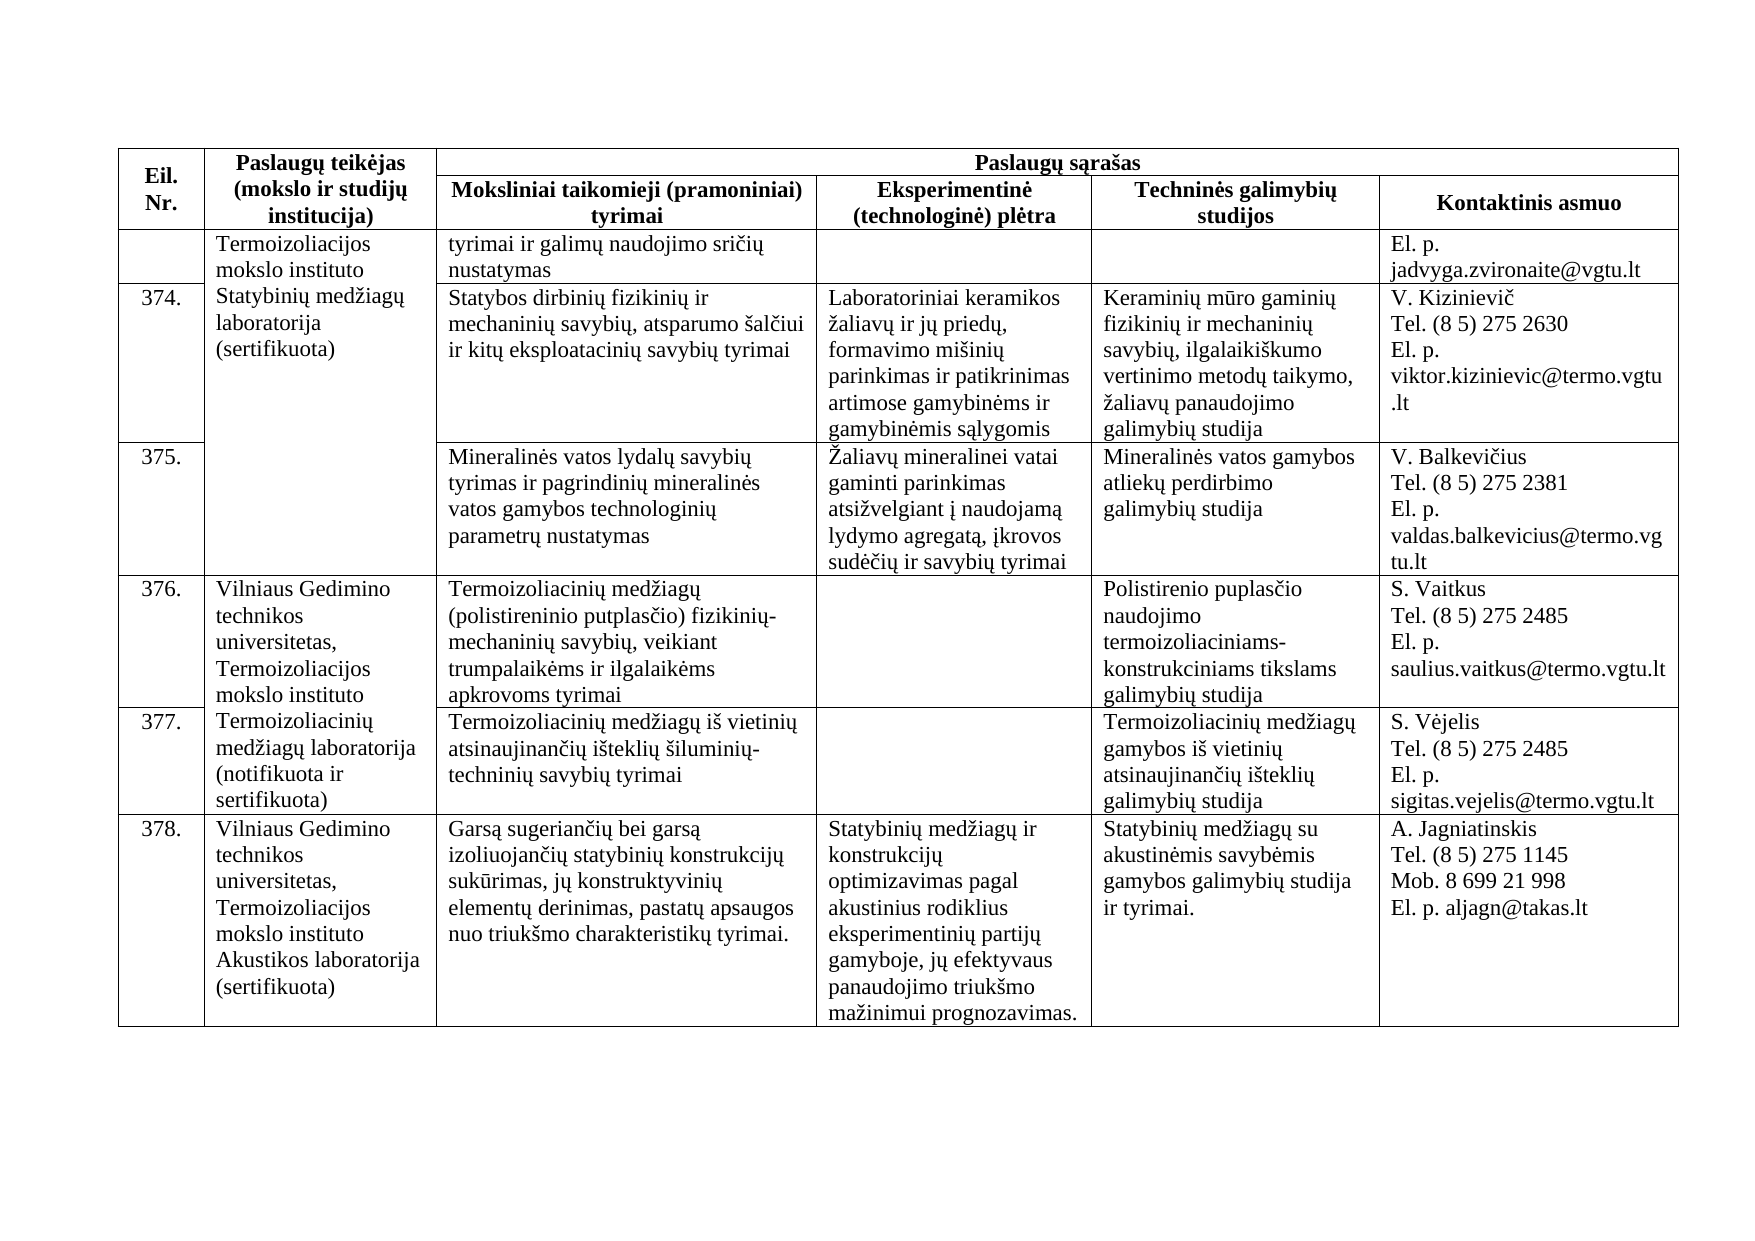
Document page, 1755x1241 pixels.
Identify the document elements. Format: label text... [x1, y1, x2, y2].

table_cell tyrimai ir galimų naudojimo sričių nustatymas [437, 230, 816, 282]
table_cell [119, 230, 204, 282]
table_cell Polistirenio puplasčio naudojimo termoizoliaciniams-konstrukciniams tikslams galimybių studija [1092, 576, 1379, 707]
table_cell S. Vėjelis Tel. (8 5) 275 2485 El. p. sigitas.vejelis@termo.vgtu.lt [1380, 708, 1678, 814]
table_cell 378. [119, 815, 204, 1026]
table_cell Vilniaus Gedimino technikos universitetas, Termoizoliacijos mokslo instituto Termoizoliacinių medžiagų laboratorija (notifikuota ir sertifikuota) [205, 576, 436, 814]
table_cell V. Balkevičius Tel. (8 5) 275 2381 El. p. valdas.balkevicius@termo.vgtu.lt [1380, 443, 1678, 574]
table_cell Mineralinės vatos lydalų savybių tyrimas ir pagrindinių mineralinės vatos gamybos technologinių parametrų nustatymas [437, 443, 816, 574]
table_header Paslaugų teikėjas (mokslo ir studijų institucija) [205, 149, 436, 229]
table_cell A. Jagniatinskis Tel. (8 5) 275 1145 Mob. 8 699 21 998 El. p. aljagn@takas.lt [1380, 815, 1678, 1026]
table_cell Žaliavų mineralinei vatai gaminti parinkimas atsižvelgiant į naudojamą lydymo agregatą, įkrovos sudėčių ir savybių tyrimai [817, 443, 1091, 574]
table_header Paslaugų sąrašas [437, 149, 1678, 175]
table_cell [817, 230, 1091, 282]
table_cell Eksperimentinė (technologinė) plėtra [817, 176, 1091, 229]
table_cell Laboratoriniai keramikos žaliavų ir jų priedų, formavimo mišinių parinkimas ir patikrinimas artimose gamybinėms ir gamybinėmis sąlygomis [817, 284, 1091, 442]
table_cell Termoizoliacinių medžiagų (polistireninio putplasčio) fizikinių-mechaninių savybių, veikiant trumpalaikėms ir ilgalaikėms apkrovoms tyrimai [437, 576, 816, 707]
table_header Eil. Nr. [119, 149, 204, 229]
table_cell Garsą sugeriančių bei garsą izoliuojančių statybinių konstrukcijų sukūrimas, jų konstruktyvinių elementų derinimas, pastatų apsaugos nuo triukšmo charakteristikų tyrimai. [437, 815, 816, 1026]
table_cell Vilniaus Gedimino technikos universitetas, Termoizoliacijos mokslo instituto Akustikos laboratorija (sertifikuota) [205, 815, 436, 1026]
table_cell 376. [119, 576, 204, 707]
table_cell 377. [119, 708, 204, 814]
table_cell Statybinių medžiagų ir konstrukcijų optimizavimas pagal akustinius rodiklius eksperimentinių partijų gamyboje, jų efektyvaus panaudojimo triukšmo mažinimui prognozavimas. [817, 815, 1091, 1026]
table_cell Keraminių mūro gaminių fizikinių ir mechaninių savybių, ilgalaikiškumo vertinimo metodų taikymo, žaliavų panaudojimo galimybių studija [1092, 284, 1379, 442]
table_cell [817, 708, 1091, 814]
table_cell Termoizoliacinių medžiagų gamybos iš vietinių atsinaujinančių išteklių galimybių studija [1092, 708, 1379, 814]
table_cell [817, 576, 1091, 707]
table_cell 374. [119, 284, 204, 442]
table_cell V. Kizinievič Tel. (8 5) 275 2630 El. p. viktor.kizinievic@termo.vgtu.lt [1380, 284, 1678, 442]
table_cell El. p. jadvyga.zvironaite@vgtu.lt [1380, 230, 1678, 282]
table_cell Statybos dirbinių fizikinių ir mechaninių savybių, atsparumo šalčiui ir kitų eksploatacinių savybių tyrimai [437, 284, 816, 442]
table_cell Kontaktinis asmuo [1380, 176, 1678, 229]
table_cell Moksliniai taikomieji (pramoniniai) tyrimai [437, 176, 816, 229]
table_cell Mineralinės vatos gamybos atliekų perdirbimo galimybių studija [1092, 443, 1379, 574]
table_cell Techninės galimybių studijos [1092, 176, 1379, 229]
table_cell S. Vaitkus Tel. (8 5) 275 2485 El. p. saulius.vaitkus@termo.vgtu.lt [1380, 576, 1678, 707]
table_cell Statybinių medžiagų su akustinėmis savybėmis gamybos galimybių studija ir tyrimai. [1092, 815, 1379, 1026]
table_cell Termoizoliacinių medžiagų iš vietinių atsinaujinančių išteklių šiluminių-techninių savybių tyrimai [437, 708, 816, 814]
table_cell Termoizoliacijos mokslo instituto Statybinių medžiagų laboratorija (sertifikuota) [205, 230, 436, 574]
table_cell [1092, 230, 1379, 282]
table_cell 375. [119, 443, 204, 574]
